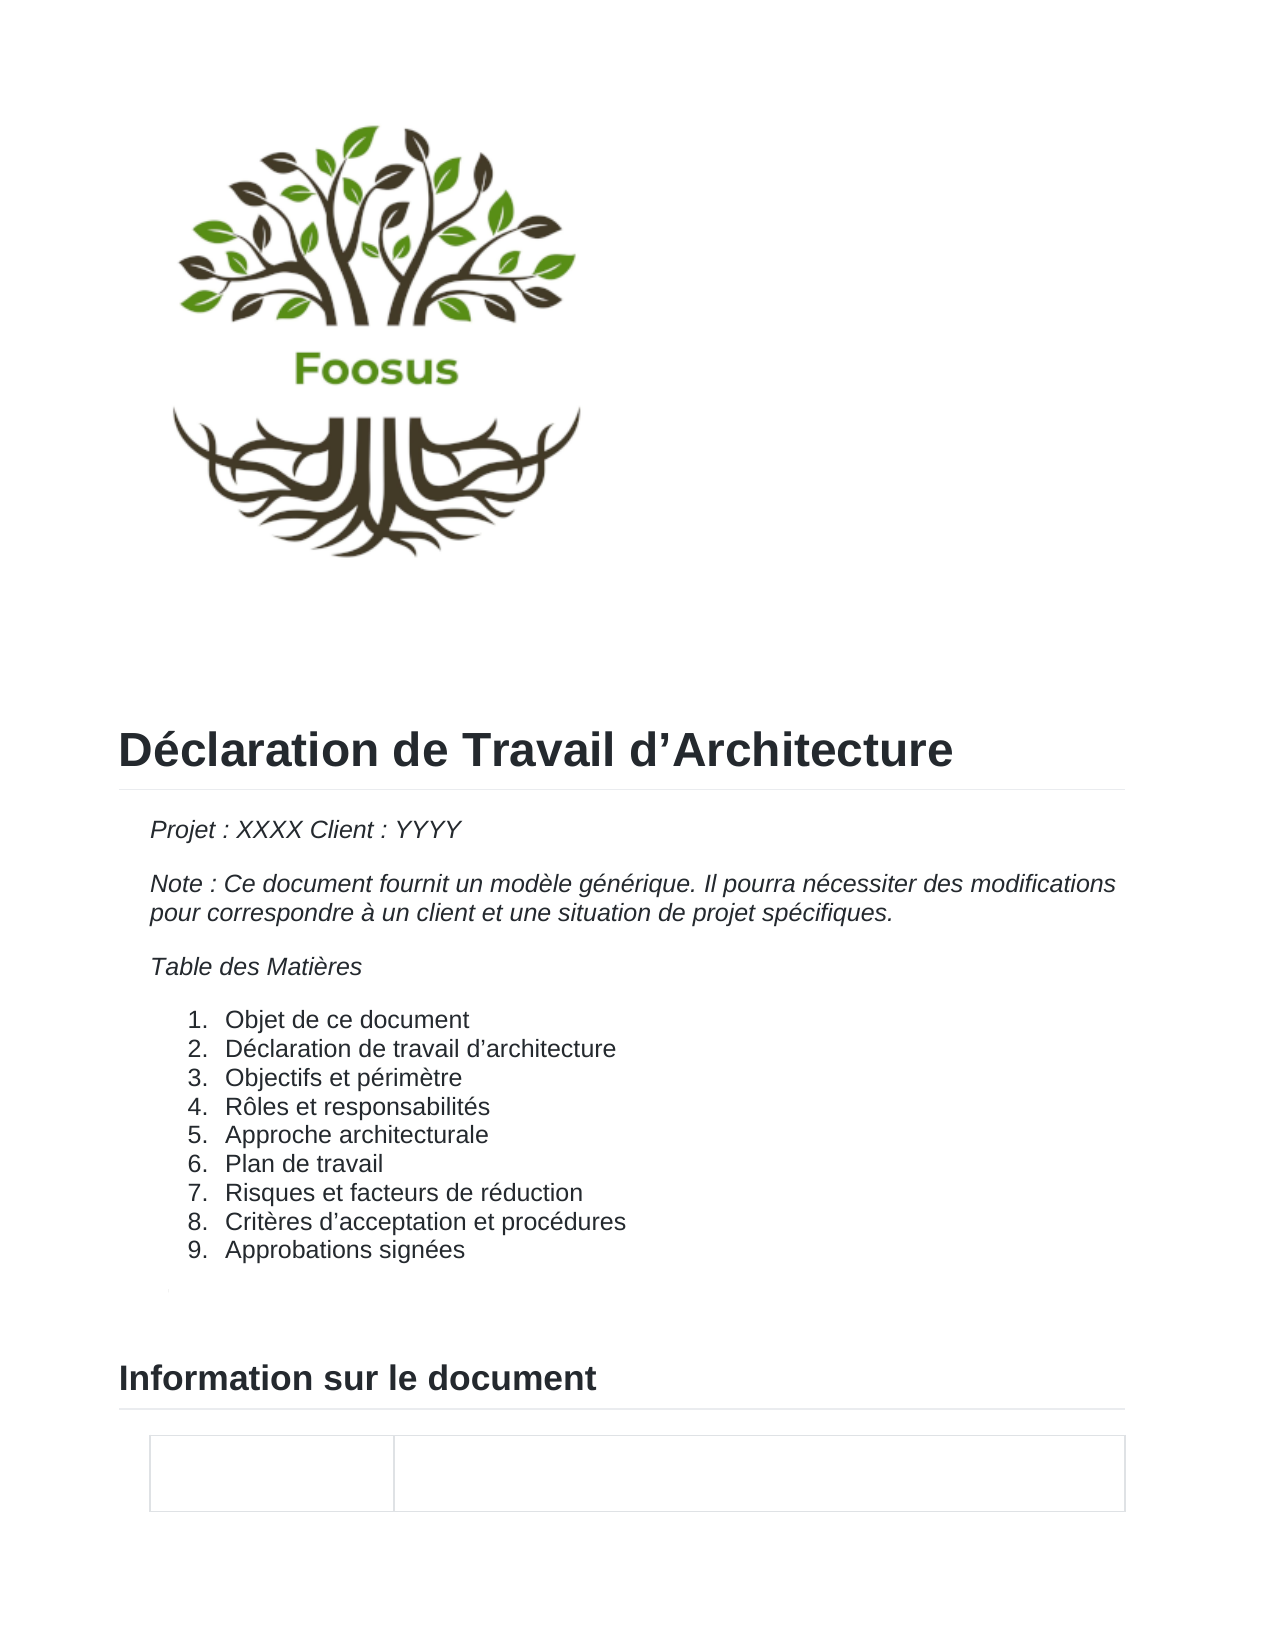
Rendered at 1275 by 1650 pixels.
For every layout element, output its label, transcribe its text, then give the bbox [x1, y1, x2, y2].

list Critères d’acceptation et procédures [187, 1207, 1125, 1235]
list Rôles et responsabilités [187, 1092, 1125, 1120]
text Note : Ce document fournit un modèle générique. Il pourra nécessiter des modifications pour correspondre à un client et une situation de projet spécifiques. [150, 869, 1125, 927]
picture [150, 112, 604, 572]
subtitle Déclaration de Travail d’Architecture [119, 721, 1125, 789]
list Objectifs et périmètre [187, 1063, 1125, 1092]
list Approbations signées [187, 1235, 1125, 1264]
list Déclaration de travail d’architecture [187, 1034, 1125, 1063]
list Approche architecturale [187, 1120, 1125, 1149]
table_header [395, 1436, 1124, 1511]
text Projet : XXXX Client : YYYY [150, 815, 1125, 844]
list Objet de ce document [187, 1005, 1125, 1034]
text Table des Matières [150, 952, 1125, 980]
list Risques et facteurs de réduction [187, 1178, 1125, 1207]
table_header [151, 1436, 393, 1511]
subtitle Information sur le document [119, 1357, 1125, 1408]
list Plan de travail [187, 1149, 1125, 1178]
